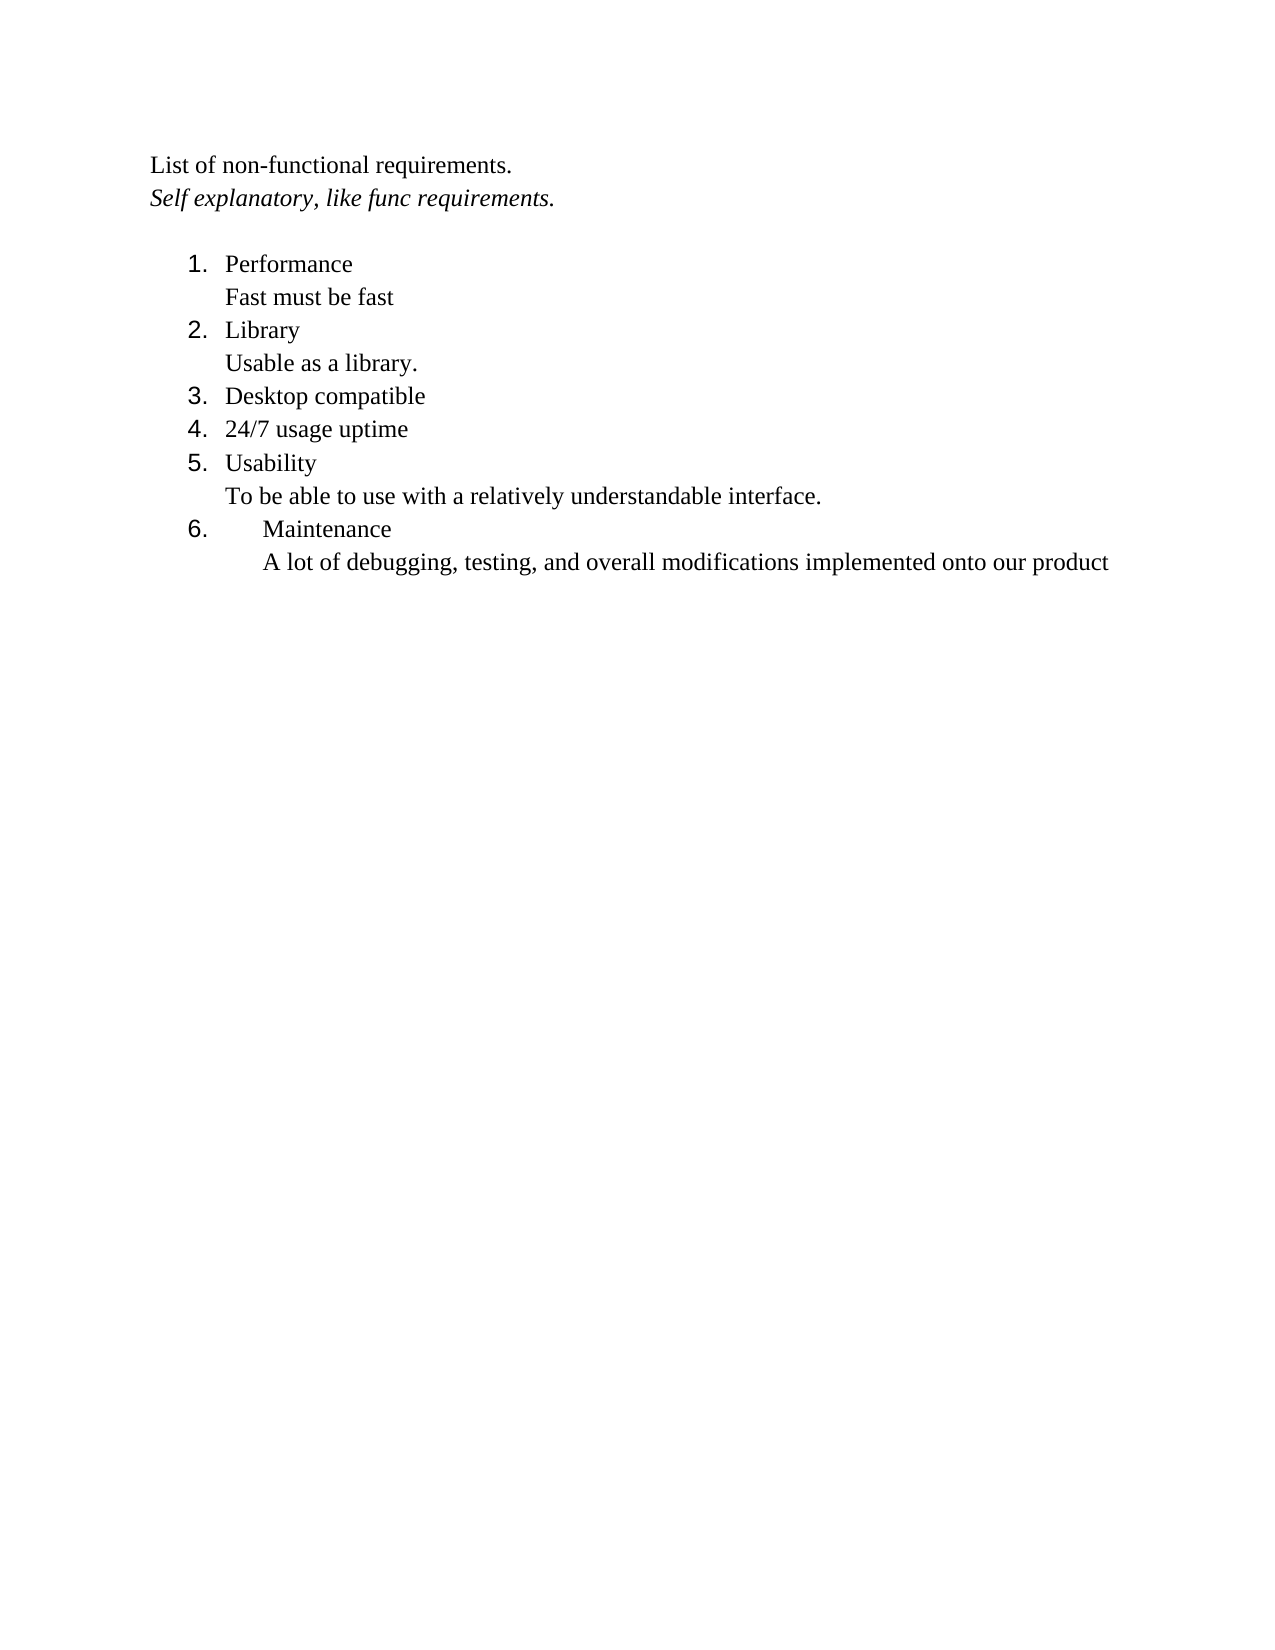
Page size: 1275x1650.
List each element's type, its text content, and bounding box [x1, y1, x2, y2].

list 24/7 usage uptime [187, 414, 1125, 443]
list Performance [187, 249, 1125, 278]
list Usability [187, 448, 1125, 476]
text Fast must be fast [225, 282, 1125, 311]
text List of non-functional requirements. [150, 150, 1125, 179]
list Library [187, 315, 1125, 344]
list Desktop compatible [187, 381, 1125, 410]
text A lot of debugging, testing, and overall modifications implemented onto our product [187, 547, 1125, 576]
text 6. Maintenance [187, 514, 1125, 543]
text To be able to use with a relatively understandable interface. [225, 481, 1125, 509]
text Usable as a library. [225, 348, 1125, 377]
text Self explanatory, like func requirements. [150, 183, 1125, 212]
